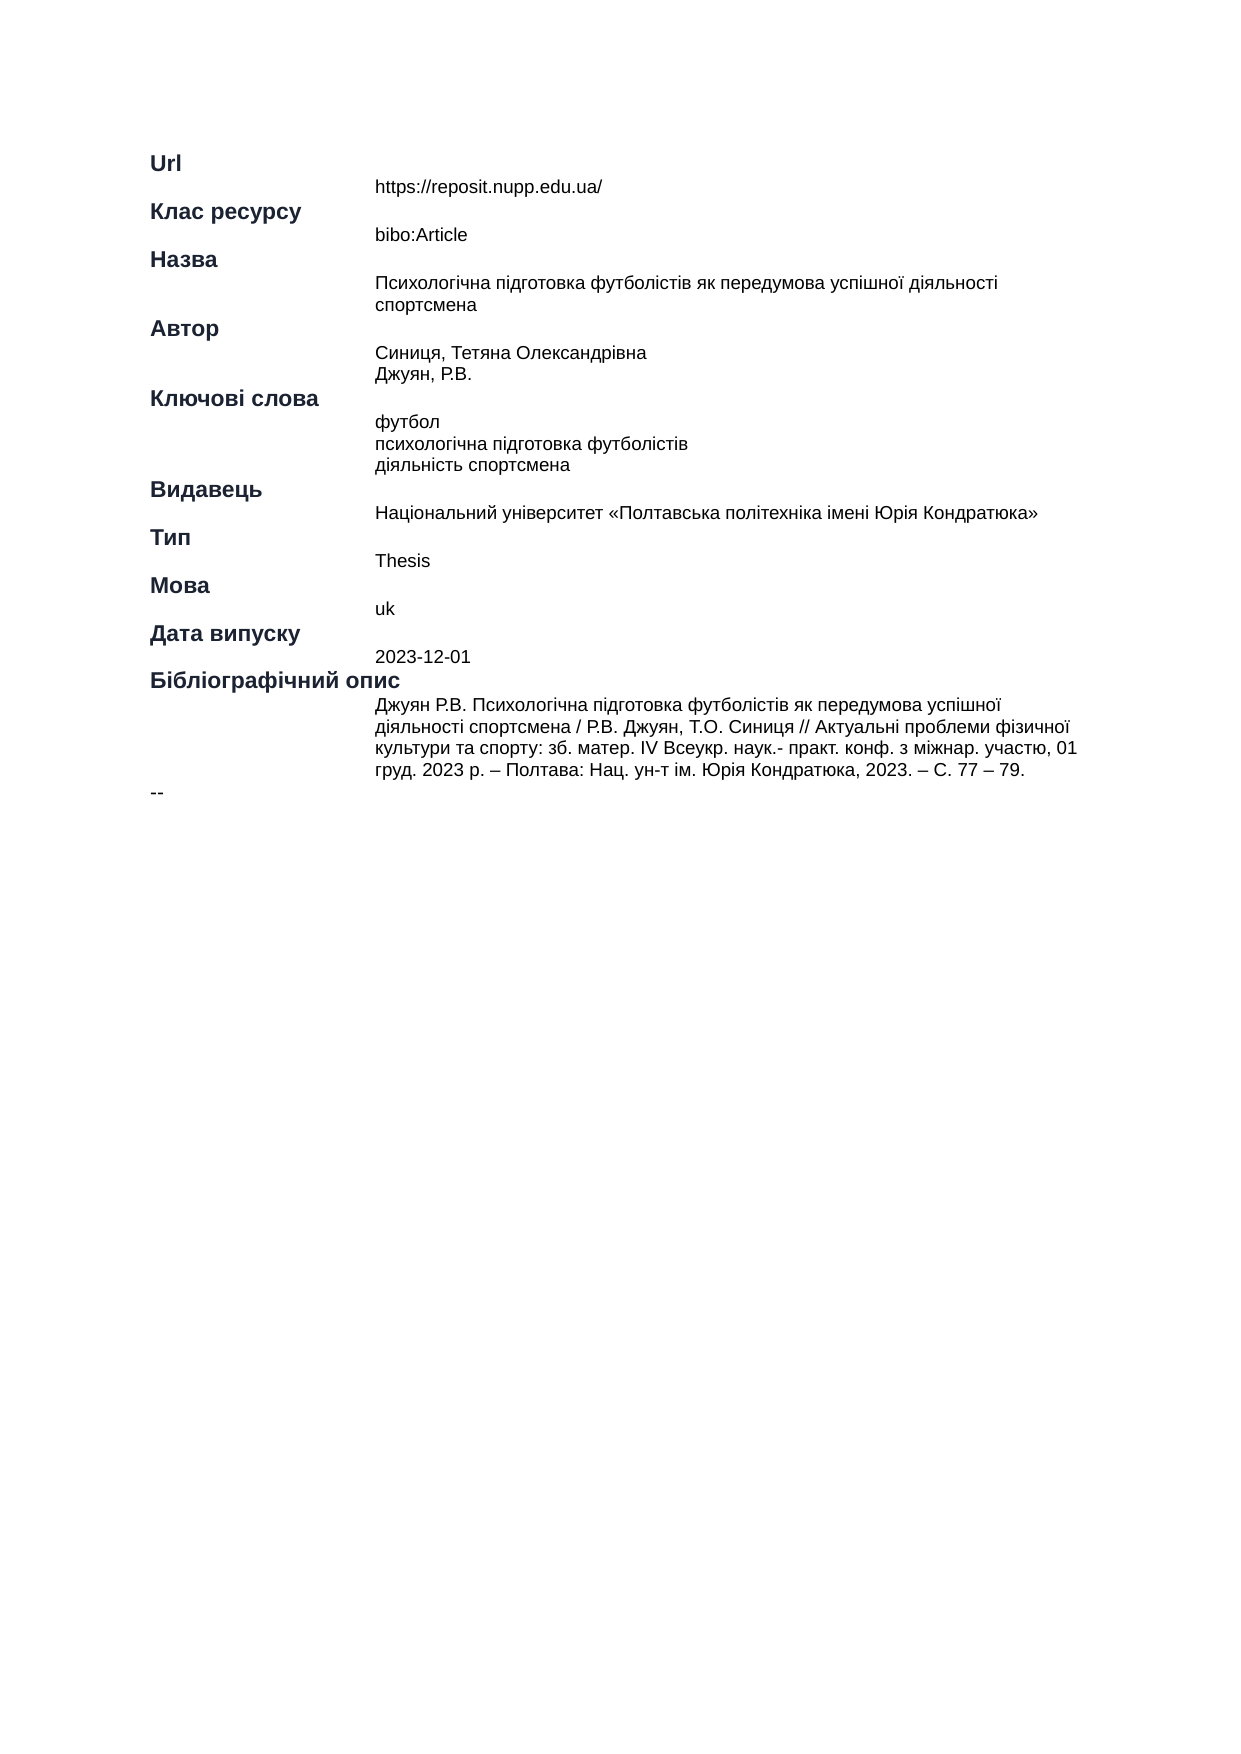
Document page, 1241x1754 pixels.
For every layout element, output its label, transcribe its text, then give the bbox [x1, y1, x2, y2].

text Автор [150, 315, 1090, 342]
text Url [150, 150, 1090, 176]
text Національний університет «Полтавська політехніка імені Юрія Кондратюка» [375, 502, 1090, 524]
text Джуян, Р.В. [375, 363, 1090, 385]
text bibo:Article [375, 224, 1090, 246]
text Назва [150, 246, 1090, 272]
text Джуян Р.В. Психологічна підготовка футболістів як передумова успішної діяльності спортсмена / Р.В. Джуян, Т.О. Синиця // Актуальні проблеми фізичної культури та спорту: зб. матер. ІV Всеукр. наук.- практ. конф. з міжнар. участю, 01 груд. 2023 р. – Полтава: Нац. ун-т ім. Юрія Кондратюка, 2023. – С. 77 – 79. [375, 694, 1090, 780]
text -- [150, 780, 1090, 804]
text футбол [375, 411, 1090, 433]
text Тип [150, 524, 1090, 550]
text Бібліографічний опис [150, 667, 1090, 694]
text Thesis [375, 550, 1090, 572]
text діяльність спортсмена [375, 454, 1090, 476]
text uk [375, 598, 1090, 619]
text Мова [150, 572, 1090, 598]
text Ключові слова [150, 385, 1090, 411]
text Видавець [150, 476, 1090, 502]
text Клас ресурсу [150, 198, 1090, 224]
text Психологічна підготовка футболістів як передумова успішної діяльності спортсмена [375, 272, 1090, 315]
text Дата випуску [150, 619, 1090, 646]
text 2023-12-01 [375, 646, 1090, 667]
text https://reposit.nupp.edu.ua/ [375, 176, 1090, 198]
text психологічна підготовка футболістів [375, 433, 1090, 454]
text Синиця, Тетяна Олександрівна [375, 342, 1090, 363]
